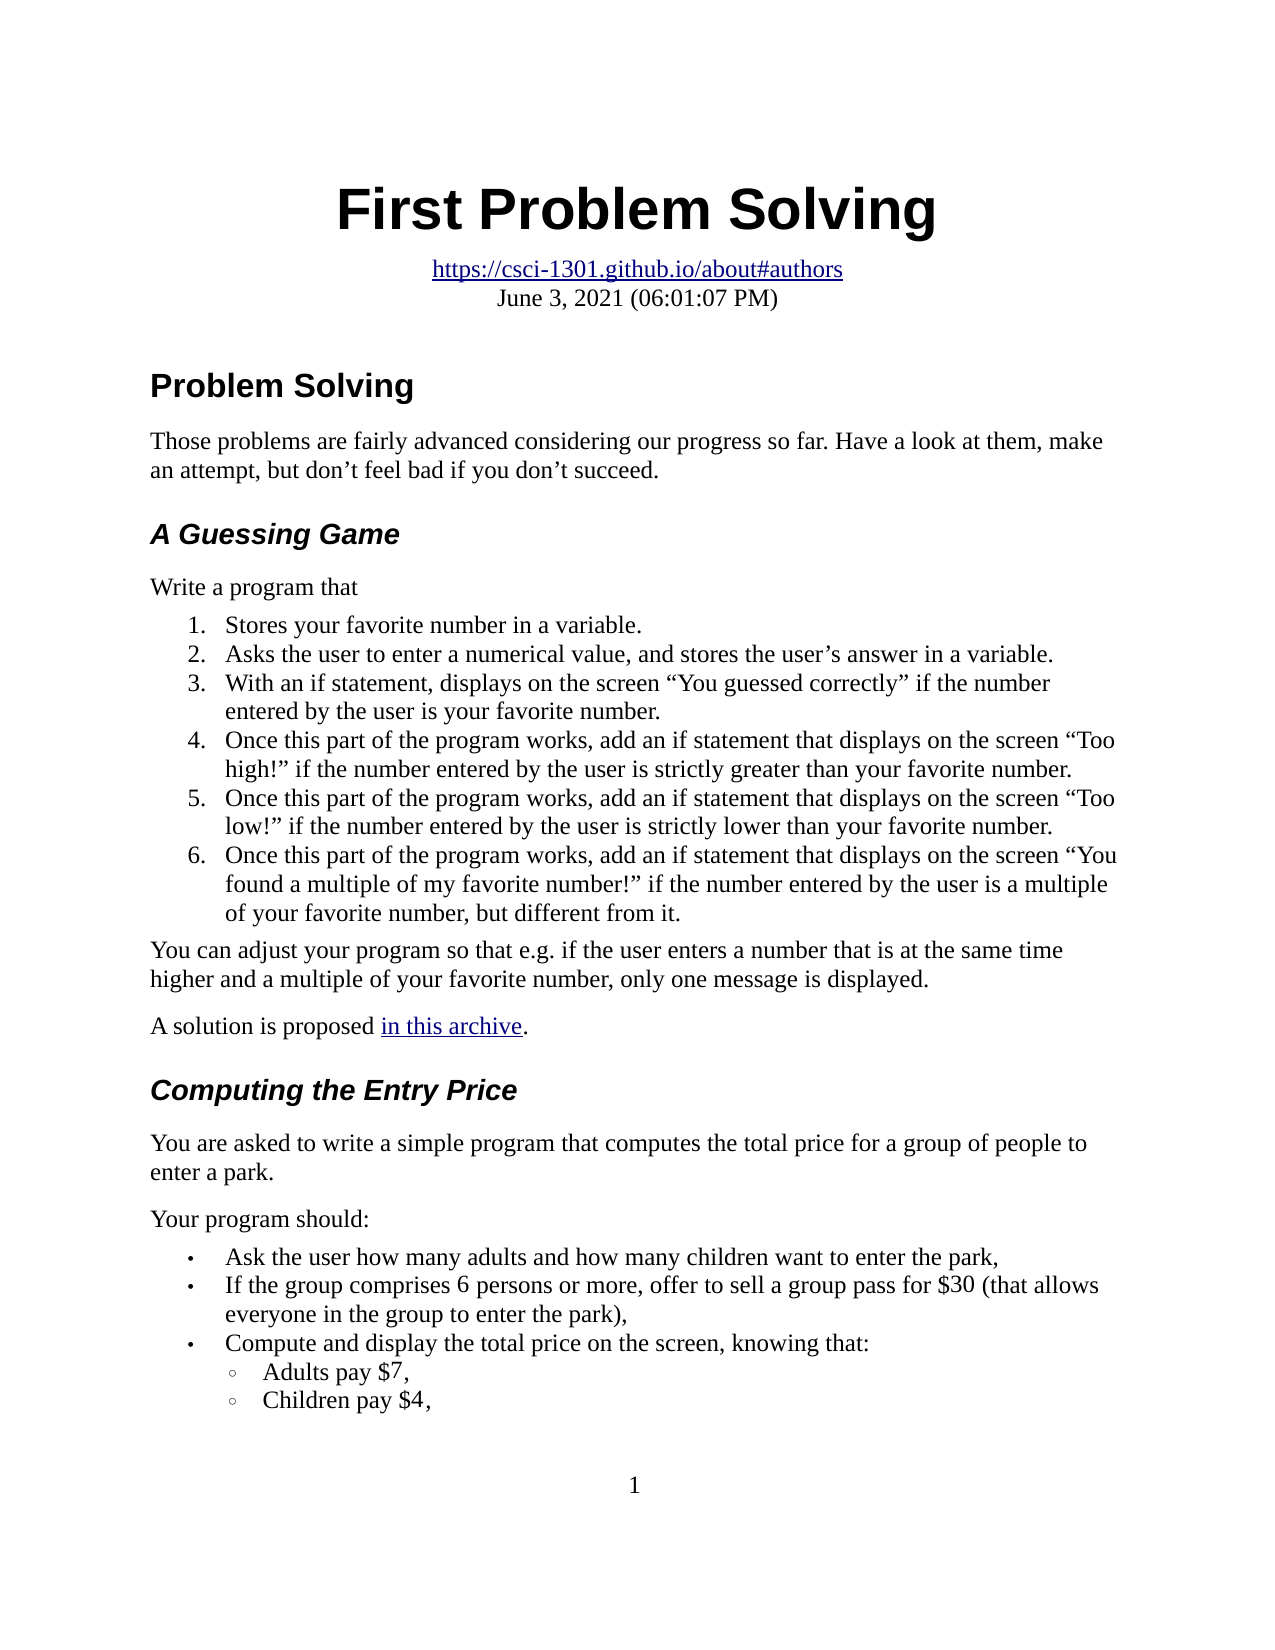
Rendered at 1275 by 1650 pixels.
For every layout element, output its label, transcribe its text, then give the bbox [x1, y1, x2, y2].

subtitle Computing the Entry Price [150, 1073, 1125, 1107]
list Stores your favorite number in a variable. [187, 610, 1125, 639]
list Once this part of the program works, add an if statement that displays on the screen “Too high!” if the number entered by the user is strictly greater than your favorite number. [187, 725, 1125, 783]
list Once this part of the program works, add an if statement that displays on the screen “Too low!” if the number entered by the user is strictly lower than your favorite number. [187, 783, 1125, 840]
list Adults pay $, [225, 1357, 1125, 1385]
text You can adjust your program so that e.g. if the user enters a number that is at the same time higher and a multiple of your favorite number, only one message is displayed. [150, 935, 1125, 993]
list Once this part of the program works, add an if statement that displays on the screen “You found a multiple of my favorite number!” if the number entered by the user is a multiple of your favorite number, but different from it. [187, 840, 1125, 926]
list Compute and display the total price on the screen, knowing that: [187, 1328, 1125, 1357]
text Write a program that [150, 572, 1125, 601]
text A solution is proposed in this archive. [150, 1011, 1125, 1039]
title First Problem Solving [150, 175, 1125, 242]
list With an if statement, displays on the screen “You guessed correctly” if the number entered by the user is your favorite number. [187, 668, 1125, 725]
list Ask the user how many adults and how many children want to enter the park, [187, 1242, 1125, 1270]
subtitle A Guessing Game [150, 517, 1125, 551]
text Your program should: [150, 1204, 1125, 1233]
text You are asked to write a simple program that computes the total price for a group of people to enter a park. [150, 1128, 1125, 1186]
text Those problems are fairly advanced considering our progress so far. Have a look at them, make an attempt, but don’t feel bad if you don’t succeed. [150, 426, 1125, 483]
text June 3, 2021 (06:01:07 PM) [150, 283, 1125, 312]
subtitle Problem Solving [150, 366, 1125, 404]
list Children pay $, [225, 1385, 1125, 1414]
list If the group comprises persons or more, offer to sell a group pass for $ (that allows everyone in the group to enter the park), [187, 1270, 1125, 1328]
list Asks the user to enter a numerical value, and stores the user’s answer in a variable. [187, 639, 1125, 668]
text https://csci-1301.github.io/about#authors [150, 254, 1125, 283]
